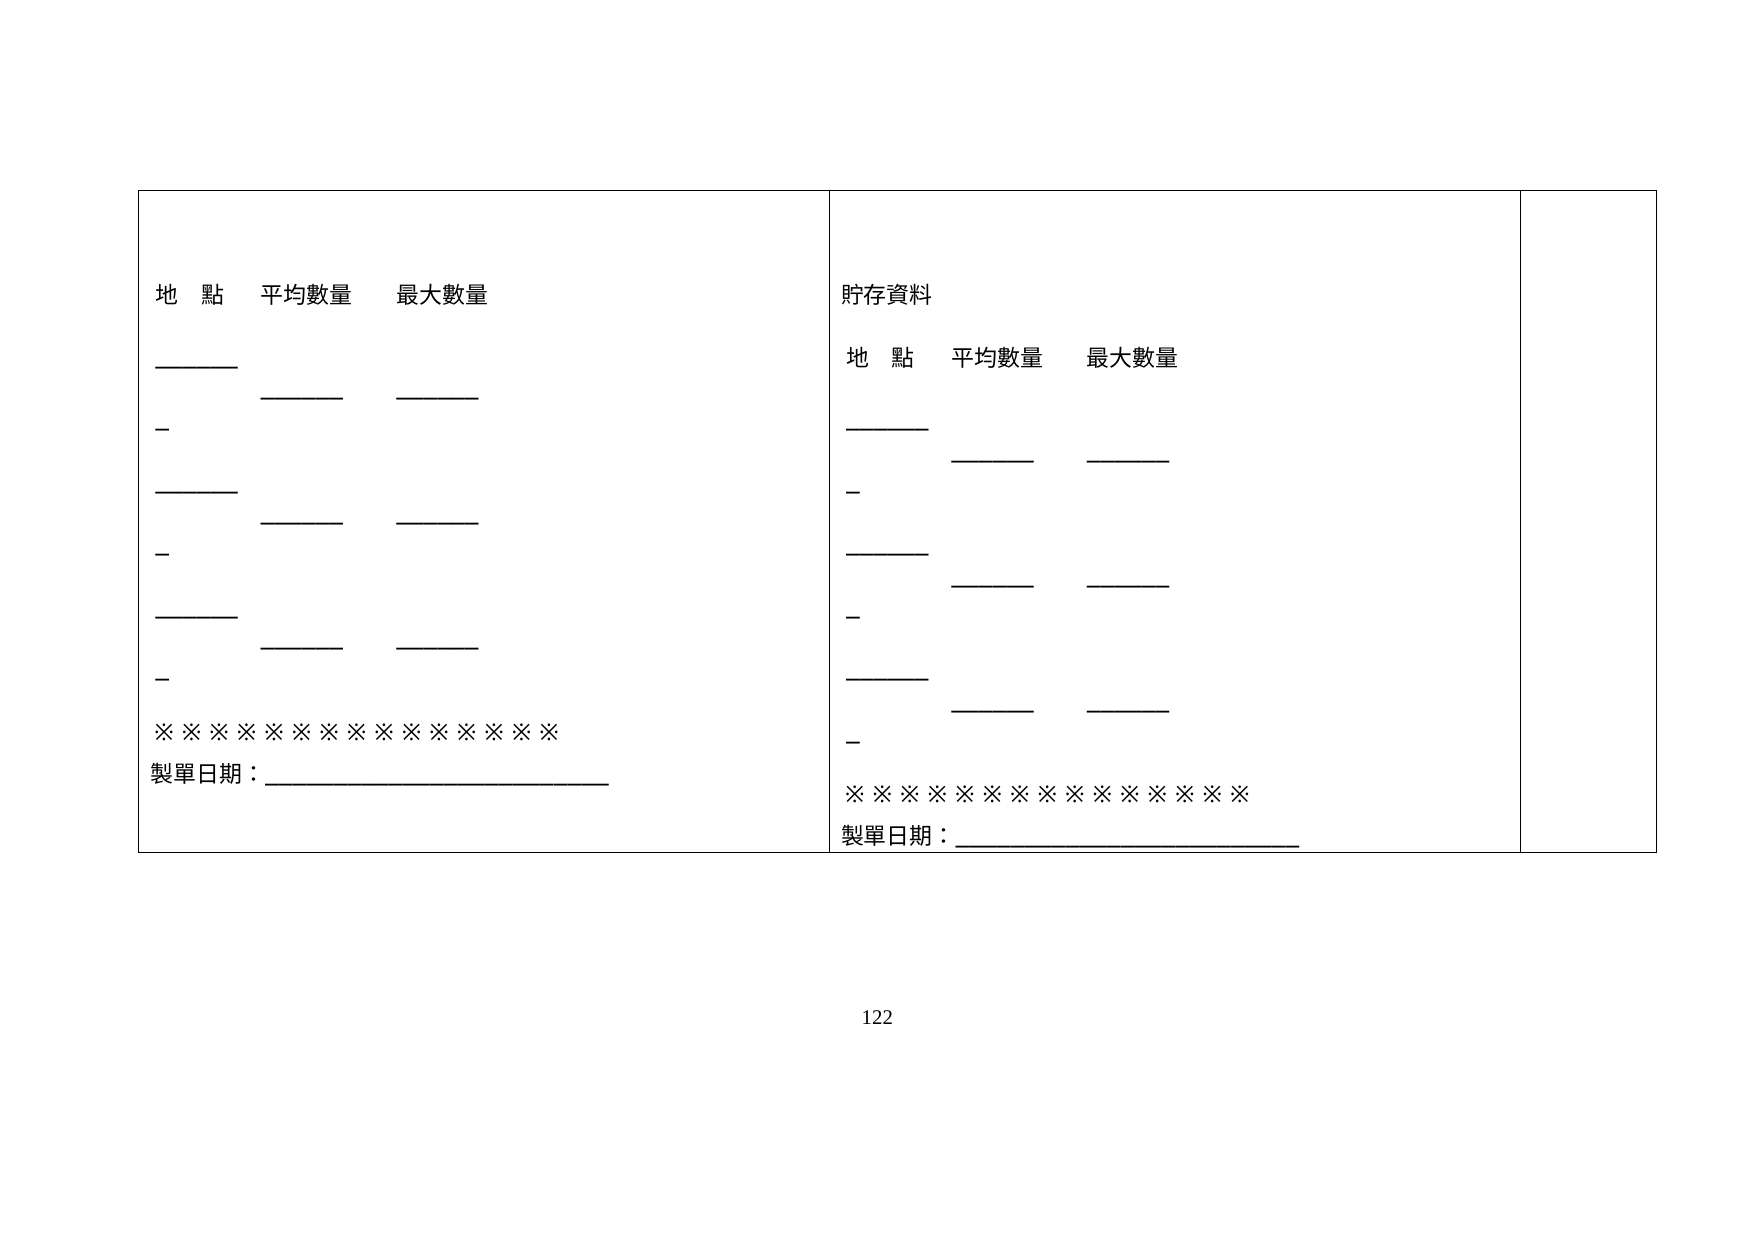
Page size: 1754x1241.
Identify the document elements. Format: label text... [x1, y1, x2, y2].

table_cell ______ [946, 377, 1082, 502]
table_cell 貯存資料 ※※※※※※※※※※※※※※※ 製單日期：_________________________ [830, 191, 1520, 852]
table_cell _______ [841, 377, 946, 502]
table_header 最大數量 [391, 252, 541, 315]
table_cell _______ [150, 315, 255, 440]
table_cell ______ [255, 440, 391, 565]
table_header 最大數量 [1082, 315, 1232, 377]
table_header 平均數量 [946, 315, 1082, 377]
table_cell ______ [1082, 502, 1232, 627]
table_cell _______ [841, 502, 946, 627]
table_cell ______ [255, 565, 391, 690]
table_cell _______ [150, 565, 255, 690]
table_cell ※※※※※※※※※※※※※※※ 製單日期：_________________________ [139, 191, 829, 852]
table_cell ______ [1082, 627, 1232, 752]
table_header 地 點 [150, 252, 255, 315]
table_cell _______ [150, 440, 255, 565]
table_cell ______ [946, 627, 1082, 752]
table_cell ______ [391, 315, 541, 440]
table_cell ______ [1082, 377, 1232, 502]
table_cell ______ [255, 315, 391, 440]
table_cell ______ [391, 440, 541, 565]
table_header 地 點 [841, 315, 946, 377]
table_cell _______ [841, 627, 946, 752]
table_header 平均數量 [255, 252, 391, 315]
table_cell ______ [946, 502, 1082, 627]
table_cell [1521, 191, 1656, 852]
table_cell ______ [391, 565, 541, 690]
